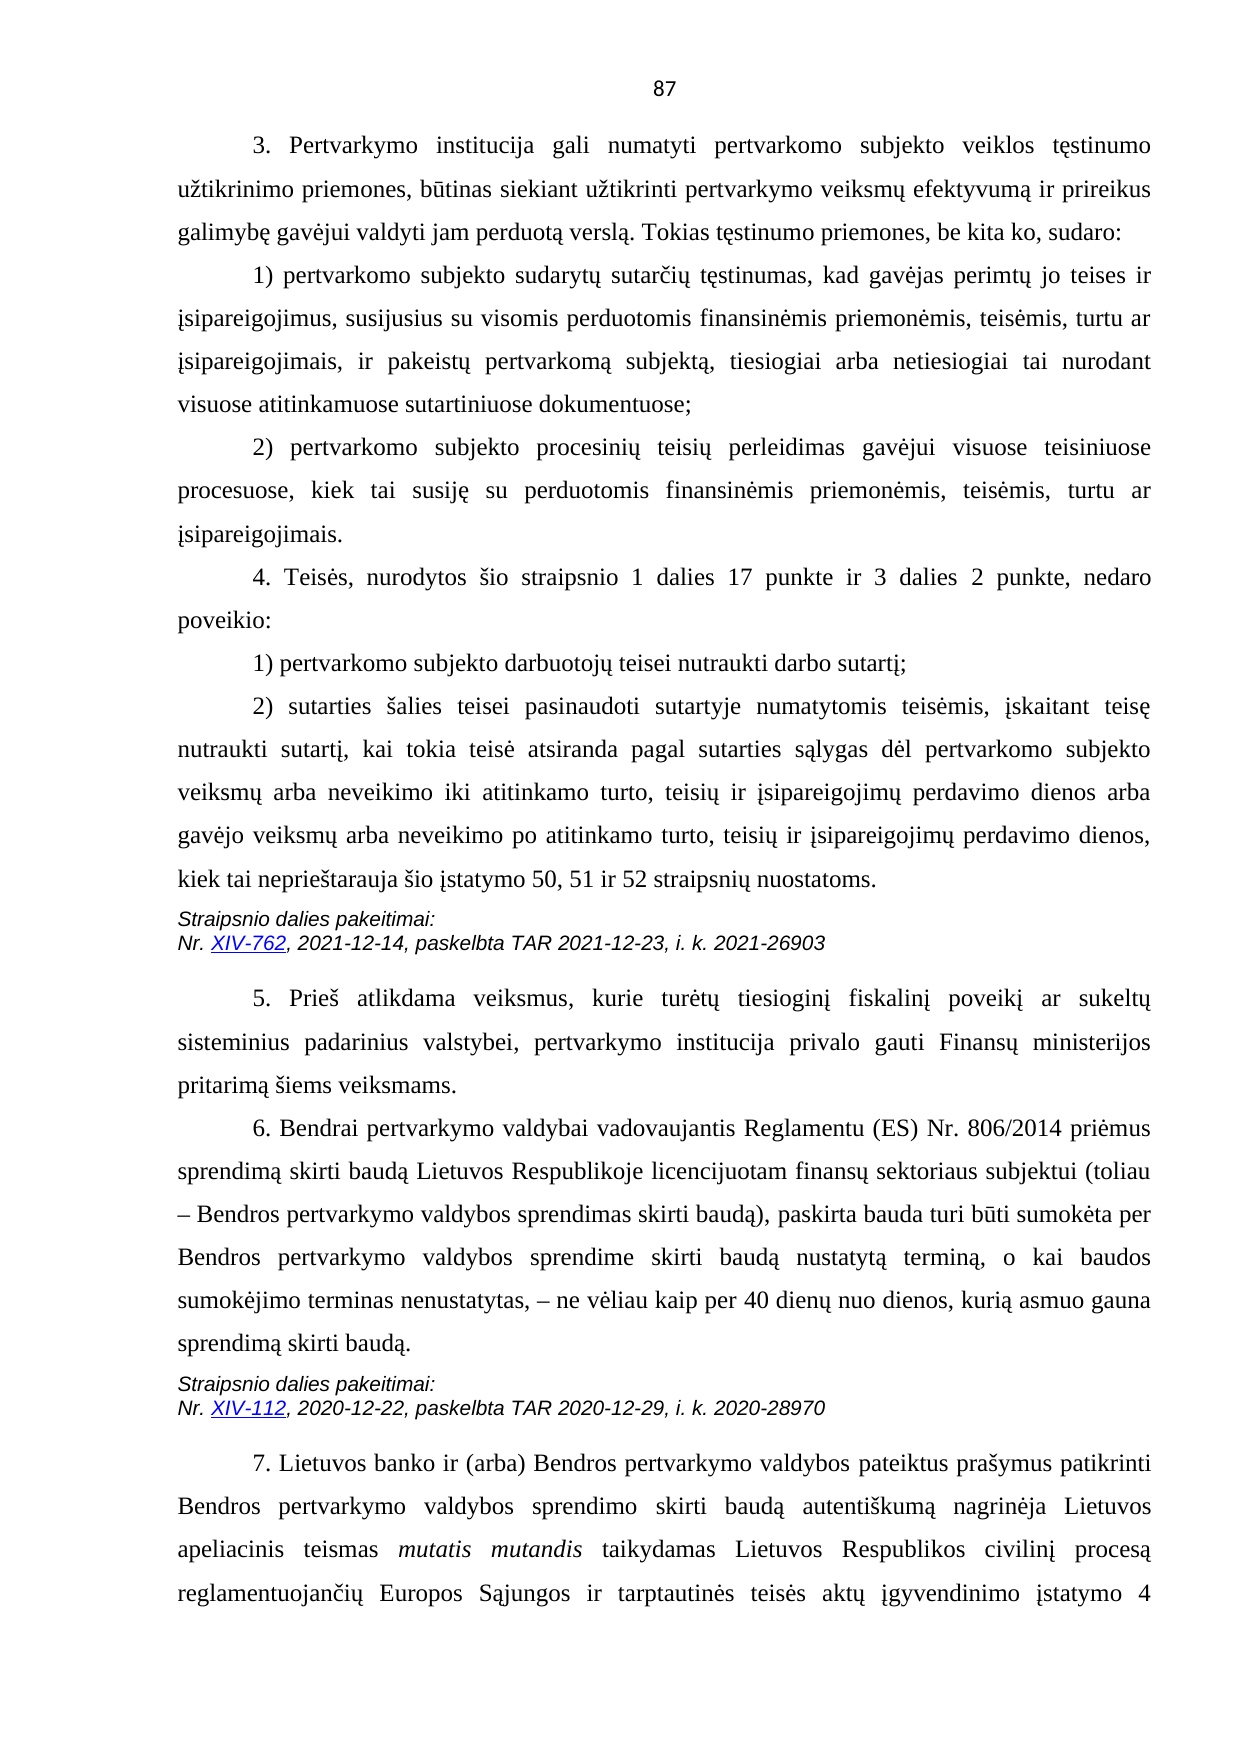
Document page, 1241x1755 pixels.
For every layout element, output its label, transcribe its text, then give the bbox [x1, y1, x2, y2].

text Straipsnio dalies pakeitimai: [177, 907, 1152, 931]
text 4. Teisės, nurodytos šio straipsnio 1 dalies 17 punkte ir 3 dalies 2 punkte, nedaro poveikio: [177, 562, 1152, 634]
text 2) sutarties šalies teisei pasinaudoti sutartyje numatytomis teisėmis, įskaitant teisę nutraukti sutartį, kai tokia teisė atsiranda pagal sutarties sąlygas dėl pertvarkomo subjekto veiksmų arba neveikimo iki atitinkamo turto, teisių ir įsipareigojimų perdavimo dienos arba gavėjo veiksmų arba neveikimo po atitinkamo turto, teisių ir įsipareigojimų perdavimo dienos, kiek tai neprieštarauja šio įstatymo 50, 51 ir 52 straipsnių nuostatoms. [177, 691, 1152, 892]
text Nr. XIV-762, 2021-12-14, paskelbta TAR 2021-12-23, i. k. 2021-26903 [177, 931, 1152, 955]
text 3. Pertvarkymo institucija gali numatyti pertvarkomo subjekto veiklos tęstinumo užtikrinimo priemones, būtinas siekiant užtikrinti pertvarkymo veiksmų efektyvumą ir prireikus galimybę gavėjui valdyti jam perduotą verslą. Tokias tęstinumo priemones, be kita ko, sudaro: [177, 131, 1152, 246]
text 1) pertvarkomo subjekto darbuotojų teisei nutraukti darbo sutartį; [177, 648, 1152, 677]
text Nr. XIV-112, 2020-12-22, paskelbta TAR 2020-12-29, i. k. 2020-28970 [177, 1396, 1152, 1419]
text 6. Bendrai pertvarkymo valdybai vadovaujantis Reglamentu (ES) Nr. 806/2014 priėmus sprendimą skirti baudą Lietuvos Respublikoje licencijuotam finansų sektoriaus subjektui (toliau – Bendros pertvarkymo valdybos sprendimas skirti baudą), paskirta bauda turi būti sumokėta per Bendros pertvarkymo valdybos sprendime skirti baudą nustatytą terminą, o kai baudos sumokėjimo terminas nenustatytas, – ne vėliau kaip per 40 dienų nuo dienos, kurią asmuo gauna sprendimą skirti baudą. [177, 1113, 1152, 1357]
text Straipsnio dalies pakeitimai: [177, 1372, 1152, 1396]
text 2) pertvarkomo subjekto procesinių teisių perleidimas gavėjui visuose teisiniuose procesuose, kiek tai susiję su perduotomis finansinėmis priemonėmis, teisėmis, turtu ar įsipareigojimais. [177, 432, 1152, 547]
text 7. Lietuvos banko ir (arba) Bendros pertvarkymo valdybos pateiktus prašymus patikrinti Bendros pertvarkymo valdybos sprendimo skirti baudą autentiškumą nagrinėja Lietuvos apeliacinis teismas mutatis mutandis taikydamas Lietuvos Respublikos civilinį procesą reglamentuojančių Europos Sąjungos ir tarptautinės teisės aktų įgyvendinimo įstatymo 4 [177, 1448, 1152, 1606]
text 5. Prieš atlikdama veiksmus, kurie turėtų tiesioginį fiskalinį poveikį ar sukeltų sisteminius padarinius valstybei, pertvarkymo institucija privalo gauti Finansų ministerijos pritarimą šiems veiksmams. [177, 983, 1152, 1098]
text 1) pertvarkomo subjekto sudarytų sutarčių tęstinumas, kad gavėjas perimtų jo teises ir įsipareigojimus, susijusius su visomis perduotomis finansinėmis priemonėmis, teisėmis, turtu ar įsipareigojimais, ir pakeistų pertvarkomą subjektą, tiesiogiai arba netiesiogiai tai nurodant visuose atitinkamuose sutartiniuose dokumentuose; [177, 260, 1152, 418]
